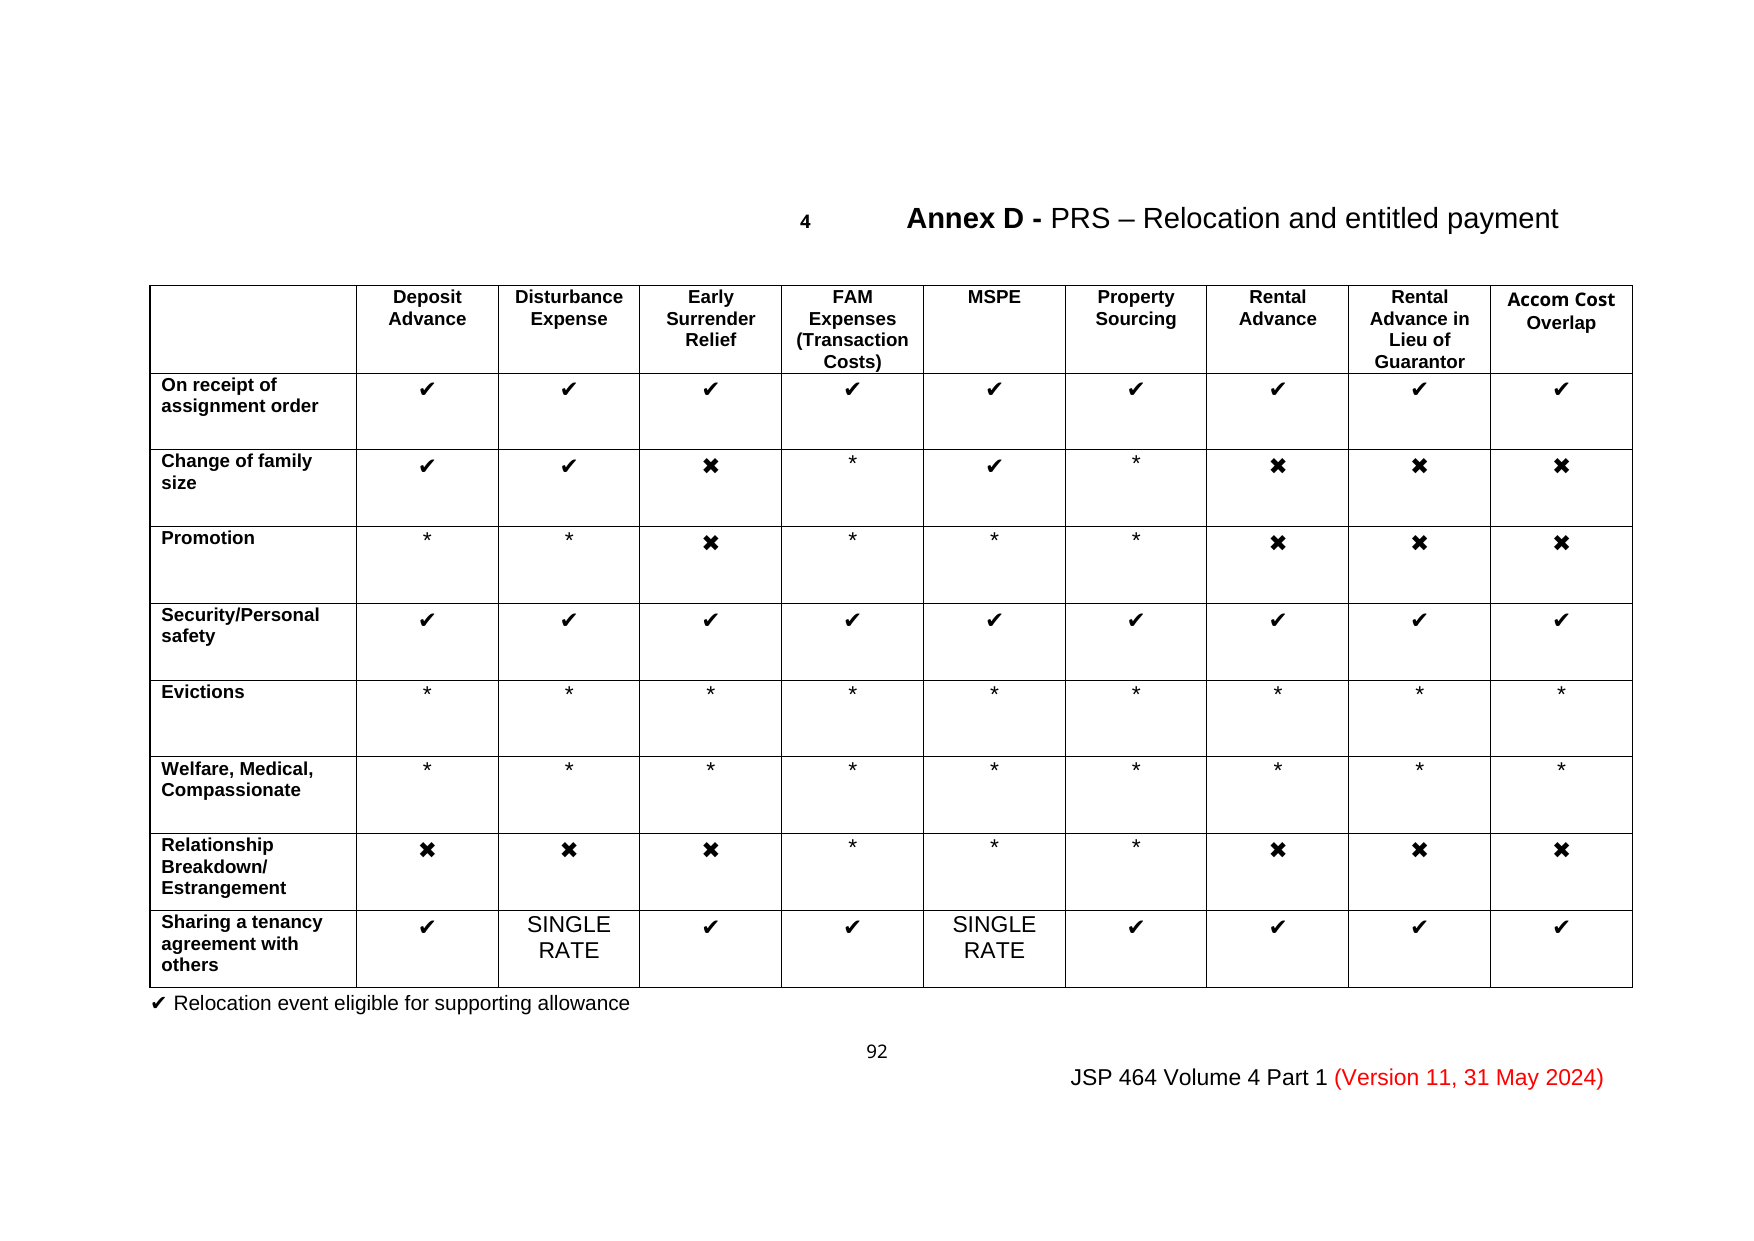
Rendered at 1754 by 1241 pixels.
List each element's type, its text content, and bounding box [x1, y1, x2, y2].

table_cell * [782, 450, 923, 526]
table_cell ✖ [1349, 527, 1490, 603]
table_cell * [1491, 757, 1632, 833]
table_cell ✔ [782, 374, 923, 449]
table_cell ✔ [924, 450, 1065, 526]
table_cell * [1066, 834, 1206, 910]
table_cell ✔ [1207, 374, 1348, 449]
table_cell ✔ [640, 374, 781, 449]
table_cell ✔ [1491, 374, 1632, 449]
table_cell * [499, 681, 639, 756]
table_cell Welfare, Medical, Compassionate [151, 757, 356, 833]
table_cell ✔ [924, 604, 1065, 679]
table_cell Evictions [151, 681, 356, 756]
table_cell * [640, 681, 781, 756]
table_cell ✖ [1207, 834, 1348, 910]
table_cell SINGLE RATE [499, 911, 639, 987]
table_cell ✔ [499, 450, 639, 526]
table_cell ✖ [357, 834, 498, 910]
table_cell ✔ [499, 374, 639, 449]
table_cell ✔ [1066, 911, 1206, 987]
table_cell ✖ [1491, 450, 1632, 526]
table_cell ✖ [1491, 834, 1632, 910]
table_cell ✖ [1349, 450, 1490, 526]
table_cell ✔ [640, 604, 781, 679]
text ✔ Relocation event eligible for supporting allowance [150, 988, 1604, 1016]
table_cell ✔ [782, 604, 923, 679]
table_cell ✔ [357, 604, 498, 679]
table_header Disturbance Expense [499, 286, 639, 372]
table_cell ✖ [1491, 527, 1632, 603]
table_cell ✔ [924, 374, 1065, 449]
table_cell ✔ [1349, 374, 1490, 449]
table_cell * [924, 527, 1065, 603]
table_header Early Surrender Relief [640, 286, 781, 372]
table_cell * [782, 681, 923, 756]
table_cell ✔ [1349, 604, 1490, 679]
table_cell * [924, 834, 1065, 910]
table_header Property Sourcing [1066, 286, 1206, 372]
table_header Deposit Advance [357, 286, 498, 372]
table_cell * [1207, 681, 1348, 756]
table_cell * [782, 757, 923, 833]
table_cell Relationship Breakdown/ Estrangement [151, 834, 356, 910]
table_cell ✖ [1349, 834, 1490, 910]
table_cell Change of family size [151, 450, 356, 526]
table_cell ✖ [499, 834, 639, 910]
table_cell ✔ [1207, 911, 1348, 987]
table_cell * [782, 527, 923, 603]
table_cell * [782, 834, 923, 910]
table_cell Promotion [151, 527, 356, 603]
table_header FAM Expenses (Transaction Costs) [782, 286, 923, 372]
table_cell ✔ [1066, 374, 1206, 449]
table_header MSPE [924, 286, 1065, 372]
table_cell * [1066, 757, 1206, 833]
table_cell ✔ [1491, 604, 1632, 679]
table_cell ✔ [1066, 604, 1206, 679]
table_cell * [499, 757, 639, 833]
table_cell * [1066, 681, 1206, 756]
table_cell On receipt of assignment order [151, 374, 356, 449]
table_cell ✔ [357, 911, 498, 987]
table_cell ✔ [357, 450, 498, 526]
table_cell * [357, 681, 498, 756]
table_cell ✔ [1207, 604, 1348, 679]
table_cell ✔ [1349, 911, 1490, 987]
table_cell * [924, 681, 1065, 756]
table_cell ✖ [640, 450, 781, 526]
table_cell ✖ [1207, 450, 1348, 526]
table_cell ✖ [1207, 527, 1348, 603]
table_header Accom Cost Overlap [1491, 286, 1632, 372]
subtitle Annex D - PRS – Relocation and entitled payment [800, 201, 1604, 234]
table_header Rental Advance [1207, 286, 1348, 372]
table_cell ✖ [640, 527, 781, 603]
table_cell * [1349, 681, 1490, 756]
table_cell Security/Personal safety [151, 604, 356, 679]
table_cell * [357, 527, 498, 603]
table_cell SINGLE RATE [924, 911, 1065, 987]
table_cell * [1349, 757, 1490, 833]
table_cell * [1066, 527, 1206, 603]
table_cell ✔ [357, 374, 498, 449]
table_header [151, 286, 356, 372]
table_cell * [1207, 757, 1348, 833]
table_cell * [640, 757, 781, 833]
table_cell ✔ [782, 911, 923, 987]
table_cell * [499, 527, 639, 603]
table_cell ✔ [640, 911, 781, 987]
table_cell * [1491, 681, 1632, 756]
table_cell * [357, 757, 498, 833]
table_cell ✔ [1491, 911, 1632, 987]
table_cell * [924, 757, 1065, 833]
table_cell * [1066, 450, 1206, 526]
table_cell ✖ [640, 834, 781, 910]
table_cell Sharing a tenancy agreement with others [151, 911, 356, 987]
table_cell ✔ [499, 604, 639, 679]
table_header Rental Advance in Lieu of Guarantor [1349, 286, 1490, 372]
